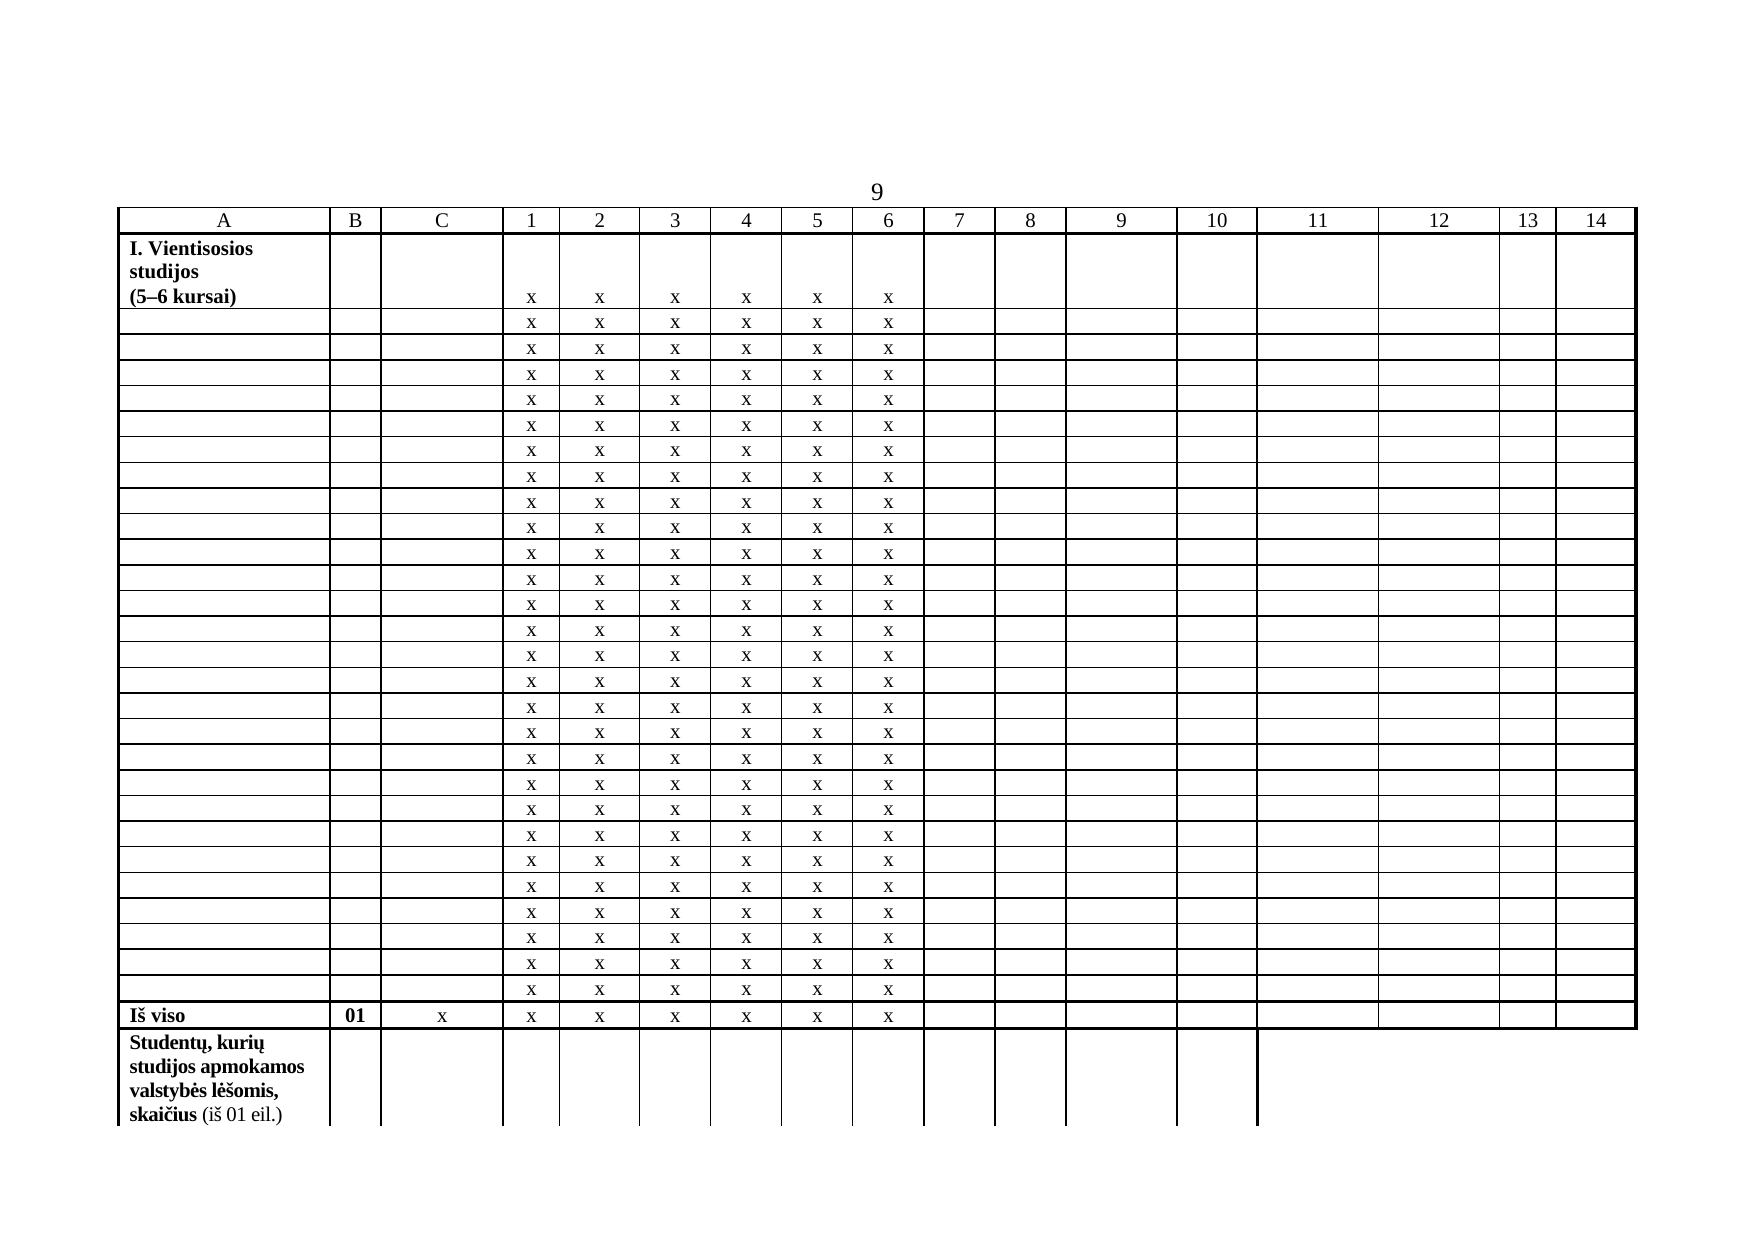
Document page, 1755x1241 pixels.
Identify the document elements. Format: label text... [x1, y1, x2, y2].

table_cell x [504, 950, 559, 974]
table_cell [331, 1030, 380, 1126]
table_cell [1557, 796, 1634, 820]
table_cell x [640, 796, 710, 820]
table_cell x [504, 796, 559, 820]
table_cell [996, 489, 1065, 513]
table_cell [1500, 617, 1555, 641]
table_cell [382, 796, 502, 820]
table_cell x [640, 617, 710, 641]
table_cell x [560, 745, 639, 769]
table_cell x [640, 591, 710, 615]
table_cell [1067, 642, 1176, 666]
table_cell [1379, 950, 1499, 974]
table_cell [1379, 235, 1499, 283]
table_cell [1178, 745, 1256, 769]
table_cell x [504, 309, 559, 333]
table_cell x [560, 437, 639, 461]
table_cell [382, 950, 502, 974]
table_cell [996, 950, 1065, 974]
table_cell [1379, 822, 1499, 846]
table_cell x [504, 976, 559, 999]
table_cell [925, 796, 994, 820]
table_cell x [782, 899, 852, 923]
table_cell [1178, 924, 1256, 948]
table_cell x [853, 489, 923, 513]
table_cell x [782, 822, 852, 846]
table_cell [1500, 719, 1555, 743]
table_cell [1258, 309, 1378, 333]
table_cell [996, 694, 1065, 718]
table_cell [925, 1003, 994, 1027]
table_cell [120, 309, 329, 333]
table_cell [853, 235, 923, 283]
table_cell [1557, 899, 1634, 923]
table_cell x [504, 694, 559, 718]
table_cell x [853, 771, 923, 794]
table_cell [1067, 976, 1176, 999]
table_cell x [853, 924, 923, 948]
table_cell [1258, 361, 1378, 384]
table_cell [1067, 771, 1176, 794]
table_cell [640, 1030, 710, 1126]
table_cell [1178, 976, 1256, 999]
table_cell [1178, 668, 1256, 692]
table_cell x [640, 719, 710, 743]
table_cell [1067, 924, 1176, 948]
table_cell x [711, 873, 781, 897]
table_cell [1178, 899, 1256, 923]
table_cell [1067, 412, 1176, 436]
table_cell [382, 899, 502, 923]
table_cell [1067, 668, 1176, 692]
table_cell [1379, 745, 1499, 769]
table_cell [996, 617, 1065, 641]
table_cell [331, 489, 380, 513]
table_cell [1067, 1030, 1176, 1126]
table_cell [996, 335, 1065, 359]
table_cell [382, 719, 502, 743]
table_cell 10 [1178, 208, 1256, 232]
table_cell x [640, 976, 710, 999]
table_cell 7 [925, 208, 994, 232]
table_cell x [711, 642, 781, 666]
table_cell [1557, 924, 1634, 948]
table_cell x [560, 591, 639, 615]
table_cell x [504, 540, 559, 564]
table_cell x [504, 463, 559, 487]
table_cell [382, 235, 502, 283]
table_cell [782, 1030, 852, 1126]
table_cell [1067, 591, 1176, 615]
table_cell [1500, 437, 1555, 461]
table_cell [382, 361, 502, 384]
table_cell [1557, 668, 1634, 692]
table_cell [1258, 899, 1378, 923]
table_cell 13 [1500, 208, 1555, 232]
table_cell x [782, 924, 852, 948]
table_cell [120, 976, 329, 999]
table_cell [1178, 719, 1256, 743]
table_cell [1557, 591, 1634, 615]
table_cell x [782, 386, 852, 410]
table_cell x [560, 566, 639, 589]
table_cell x [560, 463, 639, 487]
table_cell [1379, 694, 1499, 718]
table_cell [1500, 771, 1555, 794]
table_cell [120, 745, 329, 769]
table_cell x [640, 924, 710, 948]
table_cell x [560, 335, 639, 359]
table_cell x [853, 361, 923, 384]
table_cell [711, 1030, 781, 1126]
table_cell [1557, 412, 1634, 436]
table_cell x [640, 412, 710, 436]
table_cell [996, 514, 1065, 538]
table_cell x [640, 899, 710, 923]
table_cell [382, 386, 502, 410]
table_cell [1258, 489, 1378, 513]
table_cell [1067, 950, 1176, 974]
table_cell x [504, 489, 559, 513]
table_cell [1379, 540, 1499, 564]
table_cell [1258, 796, 1378, 820]
table_cell x [640, 694, 710, 718]
table_cell x [782, 412, 852, 436]
table_cell [1067, 235, 1176, 283]
table_cell [996, 1003, 1065, 1027]
table_cell [1067, 899, 1176, 923]
table_cell [1067, 796, 1176, 820]
table_cell [331, 540, 380, 564]
table_cell [1067, 514, 1176, 538]
table_cell x [711, 771, 781, 794]
table_cell x [853, 335, 923, 359]
table_cell [1067, 284, 1176, 308]
table_cell [996, 873, 1065, 897]
table_cell x [853, 719, 923, 743]
table_cell [925, 284, 994, 308]
table_cell [1178, 386, 1256, 410]
table_cell [1258, 976, 1378, 999]
table_cell [560, 1030, 639, 1126]
table_cell [1500, 745, 1555, 769]
table_cell [1178, 309, 1256, 333]
table_cell x [560, 899, 639, 923]
table_cell [1067, 309, 1176, 333]
table_cell [996, 412, 1065, 436]
table_cell [925, 719, 994, 743]
table_cell [996, 771, 1065, 794]
table_cell x [640, 745, 710, 769]
table_cell [1258, 847, 1378, 871]
table_cell x [560, 771, 639, 794]
table_cell [925, 489, 994, 513]
table_cell x [560, 412, 639, 436]
table_cell [1178, 796, 1256, 820]
table_cell x [504, 899, 559, 923]
table_cell [1500, 847, 1555, 871]
table_cell [1500, 1030, 1556, 1126]
table_cell x [640, 309, 710, 333]
table_cell x [782, 950, 852, 974]
table_cell [1178, 822, 1256, 846]
table_cell [996, 463, 1065, 487]
table_cell x [560, 668, 639, 692]
table_cell x [640, 1003, 710, 1027]
table_cell x [640, 437, 710, 461]
table_cell [925, 847, 994, 871]
table_cell x [504, 642, 559, 666]
table_cell x [504, 719, 559, 743]
table_cell [120, 412, 329, 436]
table_cell [331, 976, 380, 999]
table_cell [1067, 847, 1176, 871]
table_cell [331, 924, 380, 948]
table_cell [925, 617, 994, 641]
table_cell [1067, 361, 1176, 384]
table_cell [925, 412, 994, 436]
table_cell [1500, 386, 1555, 410]
table_cell [1500, 489, 1555, 513]
table_cell [1557, 284, 1634, 308]
table_cell [1500, 540, 1555, 564]
table_cell [382, 437, 502, 461]
table_cell x [640, 284, 710, 308]
table_cell [331, 617, 380, 641]
table_cell x [711, 719, 781, 743]
table_cell x [640, 540, 710, 564]
table_cell [1379, 489, 1499, 513]
table_cell x [640, 386, 710, 410]
table_cell x [782, 309, 852, 333]
table_cell x [560, 694, 639, 718]
table_cell x [853, 694, 923, 718]
table_cell x [711, 335, 781, 359]
table_cell [120, 694, 329, 718]
table_cell [1379, 361, 1499, 384]
table_cell x [782, 796, 852, 820]
table_cell [382, 566, 502, 589]
table_cell [1259, 1030, 1378, 1126]
table_cell [1067, 540, 1176, 564]
table_cell x [560, 822, 639, 846]
table_cell x [640, 668, 710, 692]
table_cell x [640, 771, 710, 794]
table_cell [996, 642, 1065, 666]
table_cell [1557, 309, 1634, 333]
table_cell [925, 540, 994, 564]
table_cell x [782, 847, 852, 871]
table_cell [331, 514, 380, 538]
table_cell [996, 591, 1065, 615]
table_cell 3 [640, 208, 710, 232]
table_cell [382, 771, 502, 794]
table_cell [1258, 386, 1378, 410]
table_cell [996, 719, 1065, 743]
table_cell x [640, 566, 710, 589]
table_cell x [504, 847, 559, 871]
table_cell x [782, 335, 852, 359]
table_cell x [853, 642, 923, 666]
table_cell [925, 361, 994, 384]
table_cell [331, 822, 380, 846]
table_cell x [504, 514, 559, 538]
table_cell [382, 976, 502, 999]
table_cell [1178, 437, 1256, 461]
table_cell x [853, 873, 923, 897]
table_cell x [382, 1003, 502, 1027]
table_cell [382, 822, 502, 846]
table_cell [1378, 1030, 1499, 1126]
table_cell x [504, 822, 559, 846]
table_cell [1500, 694, 1555, 718]
table_cell [382, 873, 502, 897]
table_cell [1379, 412, 1499, 436]
table_cell x [853, 309, 923, 333]
table_cell [1067, 335, 1176, 359]
table_cell x [711, 617, 781, 641]
table_cell x [853, 796, 923, 820]
table_cell [382, 463, 502, 487]
table_cell [331, 719, 380, 743]
table_cell [1258, 412, 1378, 436]
table_cell x [504, 873, 559, 897]
table_cell [996, 540, 1065, 564]
table_cell [925, 591, 994, 615]
table_cell [331, 284, 380, 308]
table_cell x [853, 847, 923, 871]
table_cell [996, 796, 1065, 820]
table_cell [1258, 668, 1378, 692]
table_cell [120, 514, 329, 538]
table_cell x [504, 1003, 559, 1027]
table_cell 01 [331, 1003, 380, 1027]
table_cell [504, 235, 559, 283]
table_cell [1500, 514, 1555, 538]
table_cell [1557, 847, 1634, 871]
table_cell [1557, 617, 1634, 641]
table_cell [1557, 950, 1634, 974]
table_cell [925, 335, 994, 359]
table_cell x [853, 284, 923, 308]
table_cell x [640, 463, 710, 487]
table_cell [120, 796, 329, 820]
table_cell x [504, 745, 559, 769]
table_cell x [853, 591, 923, 615]
table_cell [1258, 463, 1378, 487]
table_cell [1258, 514, 1378, 538]
table_cell x [711, 540, 781, 564]
table_cell x [504, 412, 559, 436]
table_cell [1067, 1003, 1176, 1027]
table_cell [1067, 745, 1176, 769]
table_cell 9 [1067, 208, 1176, 232]
table_cell [382, 668, 502, 692]
table_cell [925, 309, 994, 333]
table_cell [1178, 361, 1256, 384]
table_cell [1557, 361, 1634, 384]
table_cell 11 [1258, 208, 1378, 232]
table_cell [382, 745, 502, 769]
table_cell [925, 873, 994, 897]
table_cell [1178, 873, 1256, 897]
table_cell x [711, 796, 781, 820]
table_cell x [640, 361, 710, 384]
table_cell [1500, 642, 1555, 666]
table_cell [120, 847, 329, 871]
table_cell [1067, 489, 1176, 513]
table_cell [120, 566, 329, 589]
table_cell [1379, 284, 1499, 308]
table_cell [382, 489, 502, 513]
table_cell [1067, 566, 1176, 589]
table_cell [382, 642, 502, 666]
table_cell [1379, 591, 1499, 615]
table_cell x [853, 950, 923, 974]
table_cell 12 [1379, 208, 1499, 232]
table_cell [1178, 642, 1256, 666]
table_cell x [711, 976, 781, 999]
table_cell x [560, 719, 639, 743]
table_cell x [711, 437, 781, 461]
table_cell [1178, 694, 1256, 718]
table_cell [1500, 668, 1555, 692]
table_cell [1258, 771, 1378, 794]
table_cell [120, 642, 329, 666]
table_cell C [382, 208, 502, 232]
table_cell x [853, 617, 923, 641]
table_cell [1500, 873, 1555, 897]
table_cell [382, 617, 502, 641]
table_cell [996, 361, 1065, 384]
table_cell x [504, 284, 559, 308]
table_cell x [640, 489, 710, 513]
table_cell x [640, 950, 710, 974]
table_cell x [711, 591, 781, 615]
table_cell x [711, 668, 781, 692]
table_cell [1500, 463, 1555, 487]
table_cell [925, 386, 994, 410]
table_cell [925, 694, 994, 718]
table_cell x [853, 1003, 923, 1027]
table_cell [1258, 284, 1378, 308]
table_cell 6 [853, 208, 923, 232]
table_cell x [711, 950, 781, 974]
table_cell [1178, 540, 1256, 564]
table_cell [996, 309, 1065, 333]
table_cell (5–6 kursai) [120, 284, 329, 308]
table_cell [1556, 1030, 1636, 1126]
table_cell x [711, 361, 781, 384]
table_cell x [560, 873, 639, 897]
table_cell x [782, 745, 852, 769]
table_cell [1178, 235, 1256, 283]
table_cell [1500, 924, 1555, 948]
table_cell [1178, 617, 1256, 641]
table_cell [1557, 771, 1634, 794]
table_cell [1557, 463, 1634, 487]
table_cell [1557, 719, 1634, 743]
table_cell [1178, 950, 1256, 974]
table_cell x [504, 771, 559, 794]
table_cell x [504, 386, 559, 410]
table_cell [120, 591, 329, 615]
table_cell x [504, 617, 559, 641]
table_cell [925, 899, 994, 923]
table_cell x [782, 771, 852, 794]
table_cell 1 [504, 208, 559, 232]
table_cell [1258, 566, 1378, 589]
table_cell Iš viso [120, 1003, 329, 1027]
table_cell [120, 540, 329, 564]
table_cell [1178, 1030, 1256, 1126]
table_cell [120, 437, 329, 461]
table_cell [1379, 847, 1499, 871]
table_cell [996, 437, 1065, 461]
table_cell x [711, 309, 781, 333]
table_cell [382, 540, 502, 564]
table_cell [1500, 412, 1555, 436]
table_cell [1500, 976, 1555, 999]
table_cell [1178, 335, 1256, 359]
table_cell I. Vientisosios studijos [120, 235, 329, 283]
table_cell [1379, 437, 1499, 461]
table_cell x [560, 617, 639, 641]
table_cell x [853, 822, 923, 846]
table_cell [1178, 514, 1256, 538]
table_cell [1067, 719, 1176, 743]
table_cell [1557, 642, 1634, 666]
table_cell [1500, 822, 1555, 846]
table_cell [1379, 309, 1499, 333]
table_cell [120, 463, 329, 487]
table_cell [1258, 924, 1378, 948]
table_cell [1500, 235, 1555, 283]
table_cell x [782, 514, 852, 538]
table_cell [382, 335, 502, 359]
table_cell [1500, 1003, 1555, 1027]
table_cell [1178, 489, 1256, 513]
table_cell [560, 235, 639, 283]
table_cell x [782, 591, 852, 615]
table_cell x [640, 873, 710, 897]
table_cell x [560, 1003, 639, 1027]
table_cell [120, 361, 329, 384]
table_cell [331, 437, 380, 461]
table_cell [996, 822, 1065, 846]
table_cell [925, 235, 994, 283]
table_cell [1500, 950, 1555, 974]
table_cell x [711, 489, 781, 513]
table_cell x [853, 514, 923, 538]
table_cell x [711, 386, 781, 410]
table_cell x [504, 361, 559, 384]
table_cell [504, 1030, 559, 1126]
table_cell x [782, 642, 852, 666]
table_cell x [560, 514, 639, 538]
table_cell [925, 437, 994, 461]
table_cell [1067, 437, 1176, 461]
table_cell [1379, 617, 1499, 641]
table_cell [1557, 386, 1634, 410]
table_cell [1557, 694, 1634, 718]
table_cell [120, 873, 329, 897]
table_cell [1178, 591, 1256, 615]
table_cell x [504, 591, 559, 615]
table_cell [120, 386, 329, 410]
table_cell [331, 847, 380, 871]
table_cell [925, 950, 994, 974]
table_cell [925, 1030, 994, 1126]
table_cell x [560, 386, 639, 410]
table_cell [382, 694, 502, 718]
table_cell x [711, 284, 781, 308]
table_cell [331, 361, 380, 384]
table_cell [331, 796, 380, 820]
table_cell x [640, 847, 710, 871]
table_cell [1379, 1003, 1499, 1027]
table_cell [640, 235, 710, 283]
table_cell x [560, 361, 639, 384]
table_cell [382, 309, 502, 333]
table_cell [1379, 924, 1499, 948]
table_cell x [711, 694, 781, 718]
table_cell x [711, 412, 781, 436]
table_cell [1557, 335, 1634, 359]
table_cell [1178, 1003, 1256, 1027]
table_cell x [853, 566, 923, 589]
table_cell [1500, 796, 1555, 820]
table_cell x [711, 1003, 781, 1027]
table_cell [382, 924, 502, 948]
table_cell [120, 617, 329, 641]
table_cell [853, 1030, 923, 1126]
table_cell x [711, 847, 781, 871]
table_cell [782, 235, 852, 283]
table_cell 2 [560, 208, 639, 232]
table_cell [1379, 514, 1499, 538]
table_cell [1557, 976, 1634, 999]
table_cell [382, 1030, 502, 1126]
table_cell [331, 668, 380, 692]
table_cell [1557, 514, 1634, 538]
table_cell x [853, 540, 923, 564]
table_cell [331, 591, 380, 615]
table_cell [1178, 463, 1256, 487]
table_cell [1379, 771, 1499, 794]
table_cell x [853, 463, 923, 487]
table_cell [1379, 796, 1499, 820]
table_cell x [711, 745, 781, 769]
table_cell Studentų, kurių studijos apmokamos valstybės lėšomis, skaičius (iš 01 eil.) [120, 1030, 329, 1126]
table_cell [925, 745, 994, 769]
table_cell x [711, 899, 781, 923]
table_cell 8 [996, 208, 1065, 232]
table_cell [1258, 335, 1378, 359]
table_cell [1557, 873, 1634, 897]
table_cell x [560, 540, 639, 564]
table_cell [120, 924, 329, 948]
table_cell x [782, 463, 852, 487]
table_cell [996, 1030, 1065, 1126]
table_cell [1258, 694, 1378, 718]
table_cell [1258, 873, 1378, 897]
table_cell [1379, 719, 1499, 743]
table_cell [925, 822, 994, 846]
table_cell x [560, 284, 639, 308]
table_cell [331, 873, 380, 897]
table_cell [1258, 950, 1378, 974]
table_cell [925, 463, 994, 487]
table_cell [1258, 617, 1378, 641]
table_cell x [853, 386, 923, 410]
table_cell [120, 335, 329, 359]
table_cell [331, 642, 380, 666]
table_cell [1379, 873, 1499, 897]
table_cell x [782, 694, 852, 718]
table_cell [1557, 566, 1634, 589]
table_cell x [640, 335, 710, 359]
table_cell [331, 463, 380, 487]
table_cell [1178, 284, 1256, 308]
table_cell [996, 745, 1065, 769]
table_cell [996, 924, 1065, 948]
table_cell [1258, 822, 1378, 846]
table_cell [1500, 591, 1555, 615]
table_cell [1500, 361, 1555, 384]
table_cell x [560, 489, 639, 513]
table_cell x [711, 514, 781, 538]
table_cell x [504, 668, 559, 692]
table_cell [331, 745, 380, 769]
table_cell x [782, 437, 852, 461]
table_cell x [853, 976, 923, 999]
table_cell [331, 771, 380, 794]
table_cell B [331, 208, 380, 232]
table_cell [925, 566, 994, 589]
table_cell [1178, 412, 1256, 436]
table_cell [996, 847, 1065, 871]
table_cell [925, 668, 994, 692]
table_cell x [853, 745, 923, 769]
table_cell [1067, 386, 1176, 410]
table_cell x [782, 566, 852, 589]
table_cell [120, 822, 329, 846]
table_cell [382, 284, 502, 308]
table_cell x [782, 668, 852, 692]
table_cell [120, 771, 329, 794]
table_cell [1557, 489, 1634, 513]
table_cell [331, 386, 380, 410]
table_cell [1500, 284, 1555, 308]
table_cell [1067, 873, 1176, 897]
table_cell x [853, 668, 923, 692]
table_cell [925, 642, 994, 666]
table_cell [1379, 668, 1499, 692]
table_cell 14 [1557, 208, 1634, 232]
table_cell [925, 771, 994, 794]
table_cell x [853, 899, 923, 923]
table_cell [331, 235, 380, 283]
table_cell [382, 847, 502, 871]
table_cell [120, 899, 329, 923]
table_cell x [711, 463, 781, 487]
table_cell [1258, 235, 1378, 283]
table_cell x [504, 924, 559, 948]
table_cell [120, 719, 329, 743]
table_cell x [560, 976, 639, 999]
table_cell x [782, 873, 852, 897]
table_cell x [853, 437, 923, 461]
table_cell [1379, 386, 1499, 410]
table_cell x [640, 642, 710, 666]
table_cell [1557, 1003, 1634, 1027]
table_cell [1258, 642, 1378, 666]
table_cell [1258, 540, 1378, 564]
table_cell [331, 309, 380, 333]
table_cell [1557, 540, 1634, 564]
table_cell x [782, 976, 852, 999]
table_cell x [782, 489, 852, 513]
table_cell [1258, 745, 1378, 769]
table_cell [382, 591, 502, 615]
table_cell x [560, 924, 639, 948]
table_cell 5 [782, 208, 852, 232]
table_cell [996, 566, 1065, 589]
table_cell [1379, 976, 1499, 999]
table_cell [331, 694, 380, 718]
table_cell [1258, 591, 1378, 615]
table_cell [996, 284, 1065, 308]
table_cell [1178, 847, 1256, 871]
table_cell [1379, 463, 1499, 487]
table_cell [1067, 617, 1176, 641]
table_cell [1067, 822, 1176, 846]
table_cell [1258, 719, 1378, 743]
table_cell [925, 514, 994, 538]
table_cell [996, 235, 1065, 283]
table_cell [331, 412, 380, 436]
table_cell [1178, 771, 1256, 794]
table_cell [996, 976, 1065, 999]
table_cell [382, 514, 502, 538]
table_cell [996, 668, 1065, 692]
table_cell [382, 412, 502, 436]
table_cell [331, 899, 380, 923]
table_cell [1500, 566, 1555, 589]
table_cell [331, 950, 380, 974]
table_cell [925, 976, 994, 999]
table_cell [925, 924, 994, 948]
table_cell x [853, 412, 923, 436]
table_cell [1379, 899, 1499, 923]
table_cell x [711, 566, 781, 589]
table_cell x [560, 847, 639, 871]
table_cell [120, 950, 329, 974]
table_cell [1379, 566, 1499, 589]
table_cell x [560, 796, 639, 820]
table_cell [1067, 463, 1176, 487]
table_cell x [711, 924, 781, 948]
table_cell A [120, 208, 329, 232]
table_cell x [504, 335, 559, 359]
table_cell x [782, 361, 852, 384]
table_cell [120, 668, 329, 692]
table_cell [1500, 335, 1555, 359]
table_cell [1557, 822, 1634, 846]
table_cell x [782, 284, 852, 308]
table_cell [1557, 235, 1634, 283]
table_cell x [782, 617, 852, 641]
table_cell x [640, 514, 710, 538]
table_cell [996, 386, 1065, 410]
table_cell x [504, 437, 559, 461]
table_cell [120, 489, 329, 513]
table_cell 4 [711, 208, 781, 232]
table_cell x [782, 540, 852, 564]
table_cell [711, 235, 781, 283]
table_cell [1067, 694, 1176, 718]
table_cell x [782, 1003, 852, 1027]
table_cell [1379, 335, 1499, 359]
table_cell x [640, 822, 710, 846]
table_cell x [782, 719, 852, 743]
table_cell [1500, 899, 1555, 923]
table_cell [331, 566, 380, 589]
table_cell [1557, 745, 1634, 769]
table_cell x [504, 566, 559, 589]
table_cell [1379, 642, 1499, 666]
table_cell x [560, 950, 639, 974]
table_cell [1258, 1003, 1378, 1027]
table_cell [1557, 437, 1634, 461]
table_cell x [560, 309, 639, 333]
table_cell [996, 899, 1065, 923]
table_cell [1178, 566, 1256, 589]
table_cell [331, 335, 380, 359]
table_cell x [560, 642, 639, 666]
table_cell [1258, 437, 1378, 461]
table_cell [1500, 309, 1555, 333]
table_cell x [711, 822, 781, 846]
